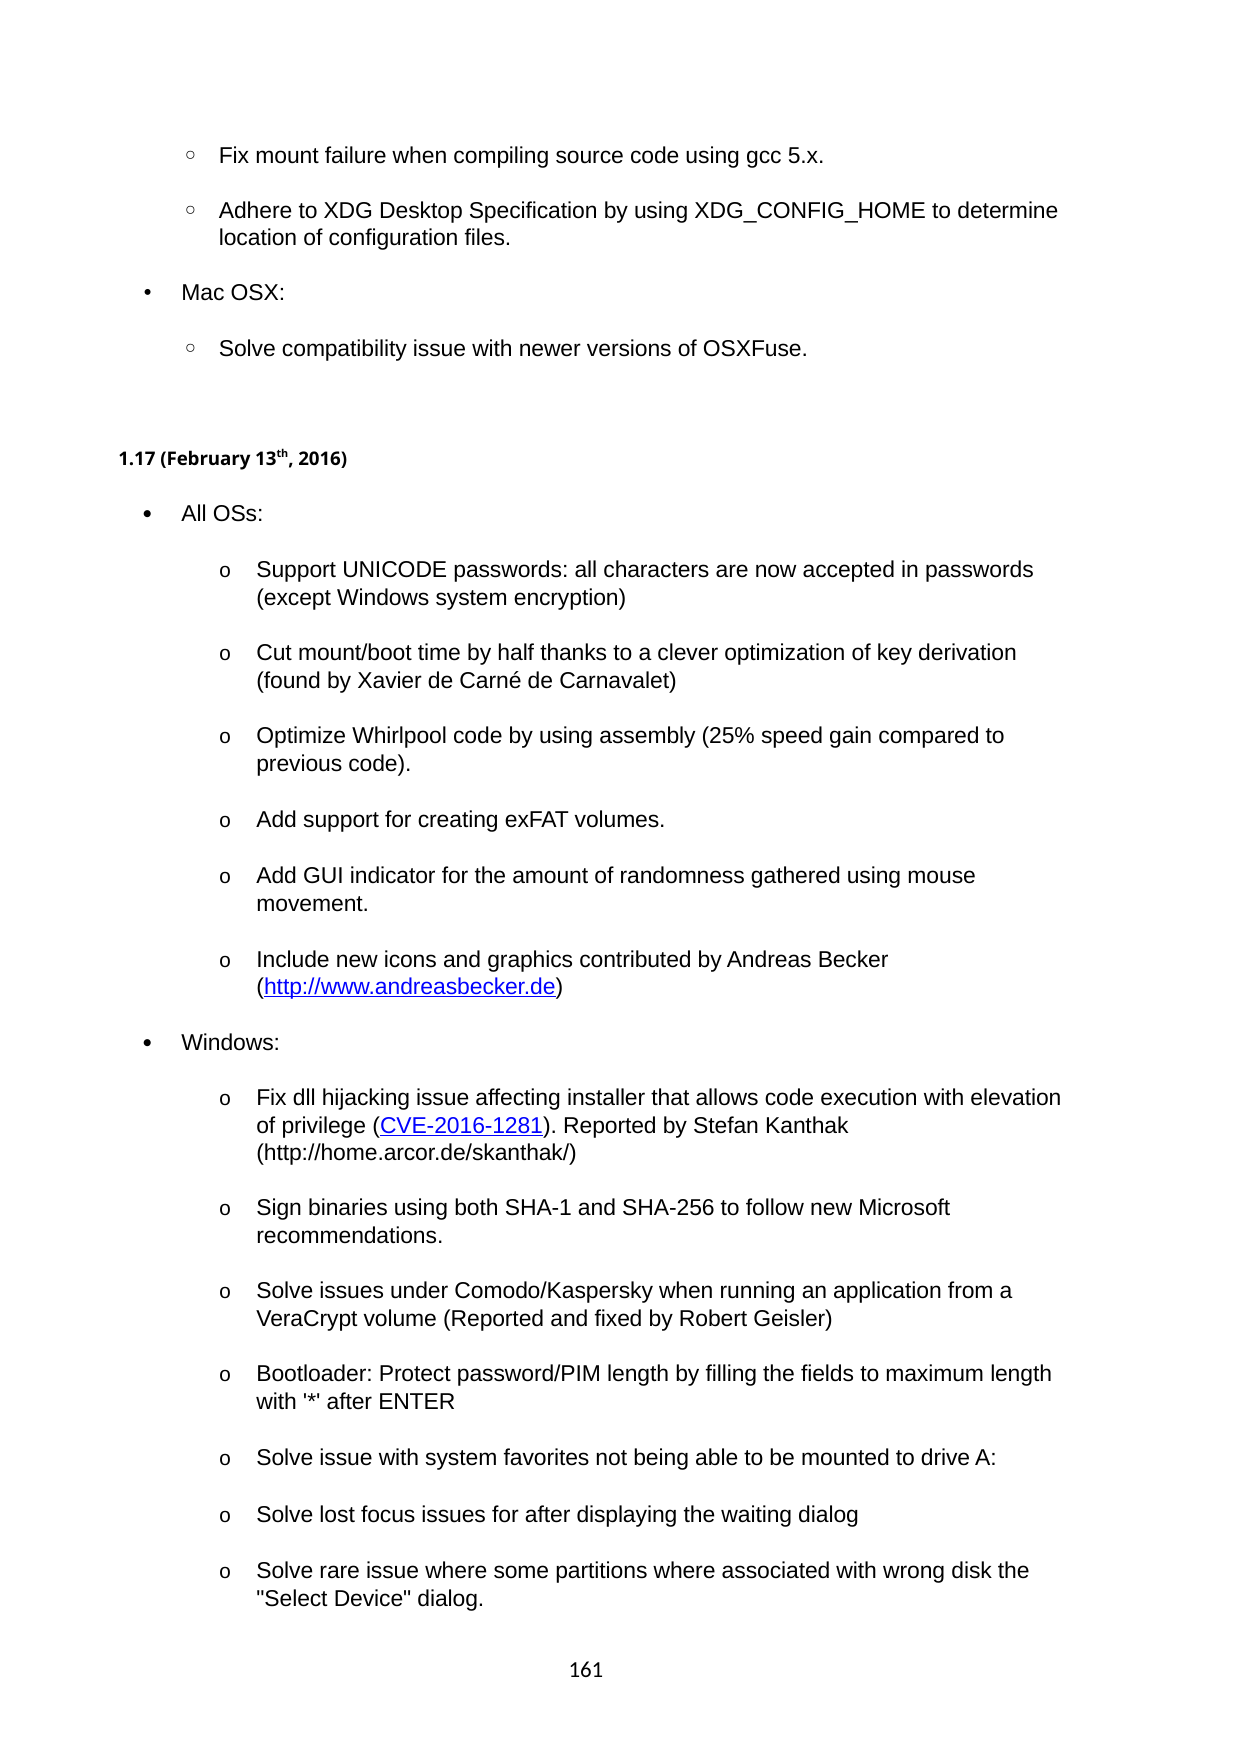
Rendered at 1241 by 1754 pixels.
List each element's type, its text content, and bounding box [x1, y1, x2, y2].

list Solve compatibility issue with newer versions of OSXFuse. [181, 334, 1065, 361]
list All OSs: [144, 500, 1065, 527]
list Include new icons and graphics contributed by Andreas Becker (http://www.andreasbecker.de) [219, 946, 1065, 1000]
list Cut mount/boot time by half thanks to a clever optimization of key derivation (found by Xavier de Carné de Carnavalet) [219, 639, 1065, 693]
list Adhere to XDG Desktop Specification by using XDG_CONFIG_HOME to determine location of configuration files. [181, 197, 1065, 250]
list Solve lost focus issues for after displaying the waiting dialog [219, 1501, 1065, 1528]
list Bootloader: Protect password/PIM length by filling the fields to maximum length with '*' after ENTER [219, 1360, 1065, 1414]
list Sign binaries using both SHA-1 and SHA-256 to follow new Microsoft recommendations. [219, 1194, 1065, 1248]
text 1.17 (February 13th, 2016) [118, 446, 1065, 471]
list Add support for creating exFAT volumes. [219, 806, 1065, 833]
list Add GUI indicator for the amount of randomness gathered using mouse movement. [219, 862, 1065, 916]
list Windows: [144, 1029, 1065, 1055]
list Mac OSX: [144, 279, 1065, 305]
list Optimize Whirlpool code by using assembly (25% speed gain compared to previous code). [219, 722, 1065, 776]
list Fix mount failure when compiling source code using gcc 5.x. [181, 142, 1065, 168]
list Fix dll hijacking issue affecting installer that allows code execution with elevation of privilege (CVE-2016-1281). Reported by Stefan Kanthak (http://home.arcor.de/skanthak/) [219, 1084, 1065, 1165]
list Solve rare issue where some partitions where associated with wrong disk the "Select Device" dialog. [219, 1557, 1065, 1611]
list Support UNICODE passwords: all characters are now accepted in passwords (except Windows system encryption) [219, 556, 1065, 610]
list Solve issue with system favorites not being able to be mounted to drive A: [219, 1444, 1065, 1471]
list Solve issues under Comodo/Kaspersky when running an application from a VeraCrypt volume (Reported and fixed by Robert Geisler) [219, 1277, 1065, 1331]
